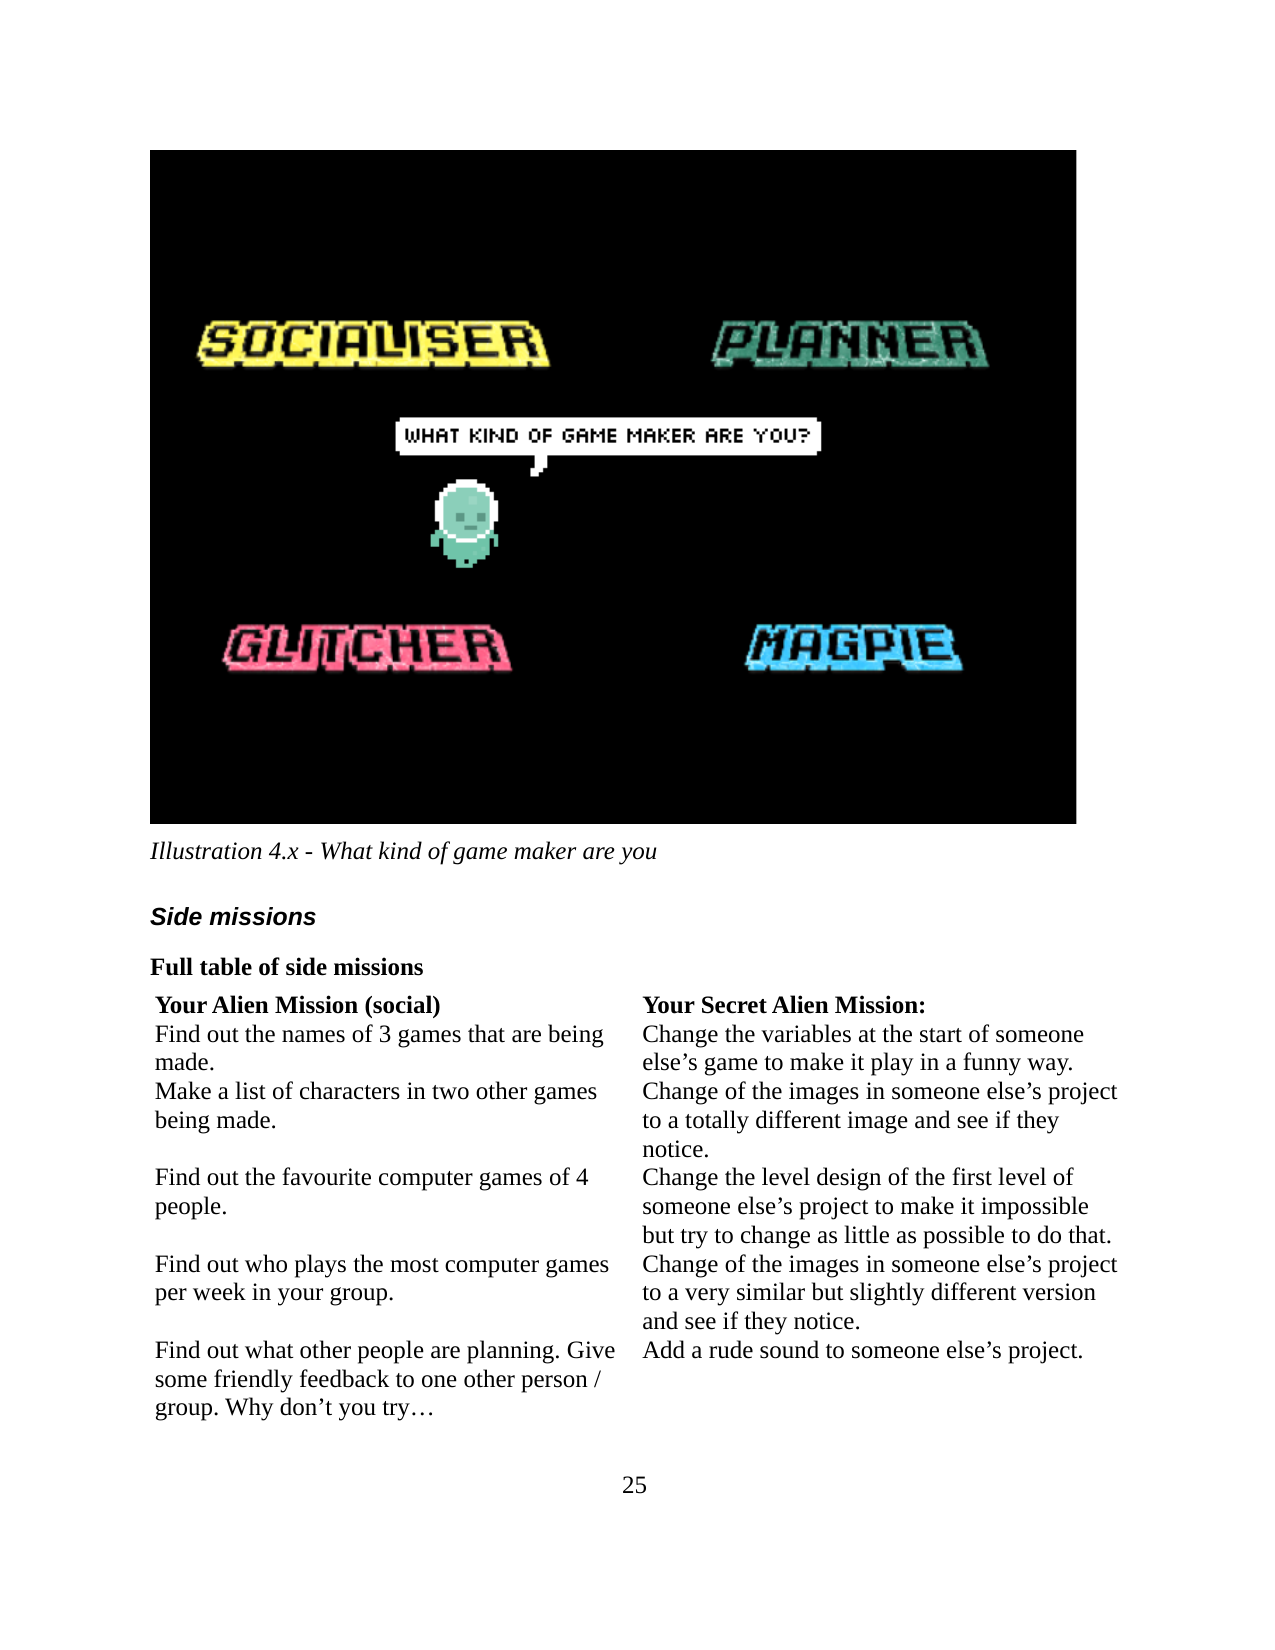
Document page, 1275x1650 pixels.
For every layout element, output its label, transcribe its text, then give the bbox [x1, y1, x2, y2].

table_cell Change the level design of the first level of someone else’s project to make it impossible but try to change as little as possible to do that. [638, 1163, 1125, 1249]
table_cell Find out the names of 3 games that are being made. [150, 1019, 637, 1076]
picture [150, 150, 1077, 824]
table_cell Change the variables at the start of someone else’s game to make it play in a funny way. [638, 1019, 1125, 1076]
table_header Your Alien Mission (social) [150, 990, 637, 1019]
table_cell Find out who plays the most computer games per week in your group. [150, 1249, 637, 1335]
table_cell Find out what other people are planning. Give some friendly feedback to one other person / group. Why don’t you try… [150, 1335, 637, 1421]
table_cell Add a rude sound to someone else’s project. [638, 1335, 1125, 1421]
table_cell Change of the images in someone else’s project to a very similar but slightly different version and see if they notice. [638, 1249, 1125, 1335]
table_header Your Secret Alien Mission: [638, 990, 1125, 1019]
text Illustration 4.x - What kind of game maker are you [150, 836, 1125, 865]
text Full table of side missions [150, 952, 1125, 981]
table_cell Make a list of characters in two other games being made. [150, 1076, 637, 1162]
table_cell Find out the favourite computer games of 4 people. [150, 1163, 637, 1249]
subtitle Side missions [150, 902, 1125, 931]
table_cell Change of the images in someone else’s project to a totally different image and see if they notice. [638, 1076, 1125, 1162]
